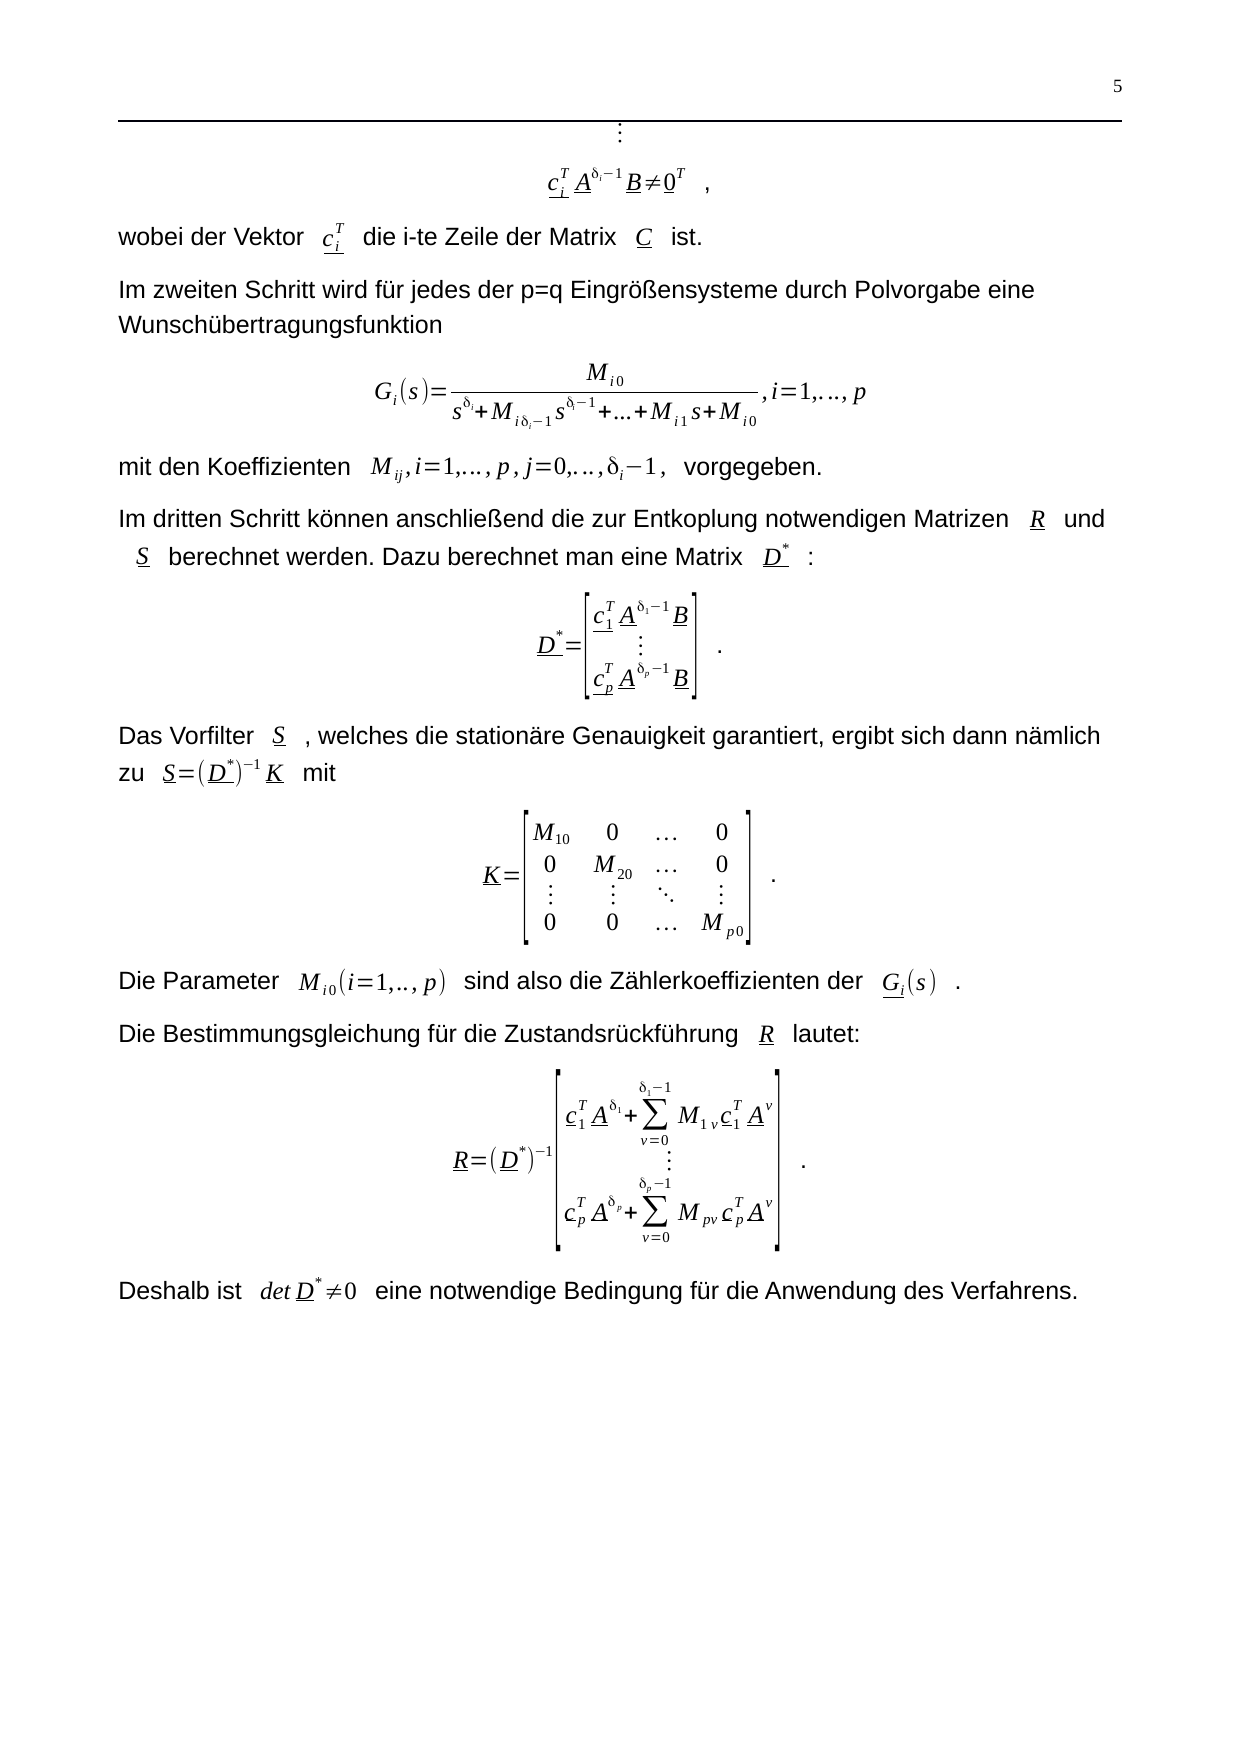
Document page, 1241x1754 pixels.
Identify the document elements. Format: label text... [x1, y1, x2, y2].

text . [118, 1068, 1122, 1253]
text Im zweiten Schritt wird für jedes der p=q Eingrößensysteme durch Polvorgabe eine Wunschübertragungsfunktion [118, 275, 1122, 338]
text Im dritten Schritt können anschließend die zur Entkoplung notwendigen Matrizenundberechnet werden. Dazu berechnet man eine Matrix: [118, 504, 1122, 570]
text mit den Koeffizientenvorgegeben. [118, 452, 1122, 484]
text Die Parametersind also die Zählerkoeffizienten der. [118, 966, 1122, 999]
text . [118, 809, 1122, 946]
text Das Vorfilter, welches die stationäre Genauigkeit garantiert, ergibt sich dann nämlich zumit [118, 721, 1122, 788]
text . [118, 591, 1122, 700]
text wobei der Vektordie i-te Zeile der Matrixist. [118, 220, 1122, 255]
text Die Bestimmungsgleichung für die Zustandsrückführunglautet: [118, 1019, 1122, 1048]
text , [118, 164, 1122, 199]
text Deshalb isteine notwendige Bedingung für die Anwendung des Verfahrens. [118, 1273, 1122, 1305]
